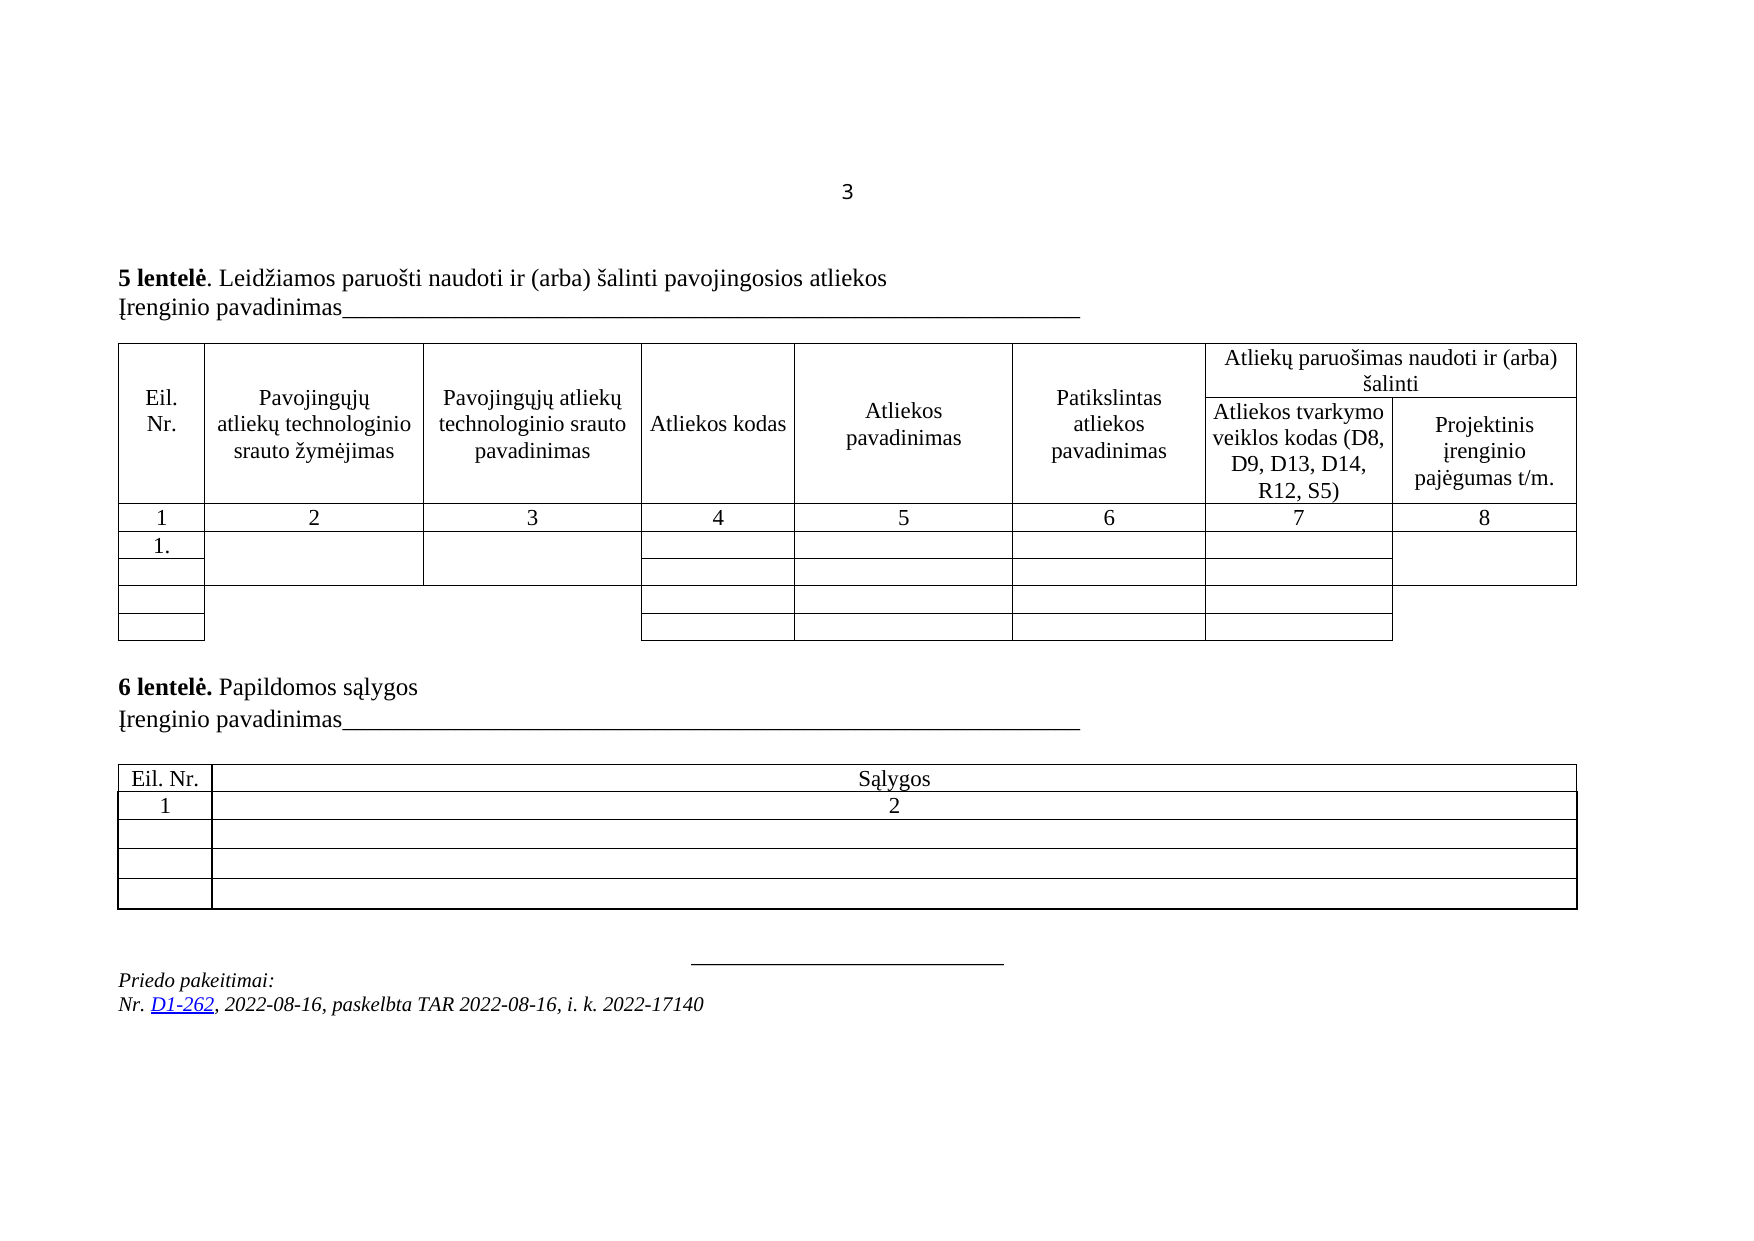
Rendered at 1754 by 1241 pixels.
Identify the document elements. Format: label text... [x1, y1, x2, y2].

text Nr. D1-262, 2022-08-16, paskelbta TAR 2022-08-16, i. k. 2022-17140 [118, 992, 1577, 1016]
table_cell [119, 820, 211, 848]
table_cell 2 [213, 792, 1576, 818]
table_header Patikslintas atliekos pavadinimas [1013, 344, 1205, 503]
text _________________________ [118, 939, 1577, 967]
table_cell Atliekos tvarkymo veiklos kodas (D8, D9, D13, D14, R12, S5) [1206, 398, 1392, 503]
table_cell [1013, 559, 1205, 585]
table_cell 3 [424, 504, 641, 531]
table_cell [1013, 586, 1205, 613]
table_cell [795, 614, 1012, 640]
table_cell [213, 849, 1576, 878]
table_cell 5 [795, 504, 1012, 531]
table_cell [119, 614, 204, 640]
table_header Pavojingųjų atliekų technologinio srauto pavadinimas [424, 344, 641, 503]
table_cell 1 [119, 504, 204, 531]
table_cell [795, 532, 1012, 558]
table_cell [1013, 532, 1205, 558]
table_header Pavojingųjų atliekų technologinio srauto žymėjimas [205, 344, 423, 503]
table_header Eil. Nr. [119, 344, 204, 503]
table_header Atliekos pavadinimas [795, 344, 1012, 503]
table_header Atliekų paruošimas naudoti ir (arba) šalinti [1206, 344, 1576, 397]
table_cell 6 [1013, 504, 1205, 531]
table_cell [424, 532, 641, 585]
table_cell 1 [119, 792, 211, 818]
table_cell [642, 532, 794, 558]
table_cell 8 [1393, 504, 1576, 531]
text Priedo pakeitimai: [118, 967, 1577, 992]
table_header Sąlygos [213, 765, 1576, 791]
table_cell [795, 586, 1012, 613]
table_cell [642, 586, 794, 613]
text Įrenginio pavadinimas [118, 701, 1577, 732]
table_cell [1206, 586, 1392, 613]
table_header Eil. Nr. [119, 765, 211, 791]
text Įrenginio pavadinimas [118, 292, 1577, 320]
table_cell [1013, 614, 1205, 640]
table_cell [119, 849, 211, 878]
table_cell [642, 559, 794, 585]
table_cell [213, 879, 1576, 908]
table_cell 2 [205, 504, 423, 531]
table_cell 7 [1206, 504, 1392, 531]
table_header Atliekos kodas [642, 344, 794, 503]
table_cell 1. [119, 532, 204, 558]
table_cell [642, 614, 794, 640]
table_cell [1393, 532, 1576, 585]
table_cell [213, 820, 1576, 848]
text 6 lentelė. Papildomos sąlygos [118, 670, 1577, 701]
table_cell 4 [642, 504, 794, 531]
table_cell [795, 559, 1012, 585]
table_cell [1206, 614, 1392, 640]
table_cell Projektinis įrenginio pajėgumas t/m. [1393, 398, 1576, 503]
table_cell [119, 586, 204, 613]
text 5 lentelė. Leidžiamos paruošti naudoti ir (arba) šalinti pavojingosios atliekos [118, 263, 1577, 292]
table_cell [119, 879, 211, 908]
table_cell [1206, 559, 1392, 585]
table_cell [1206, 532, 1392, 558]
table_cell [119, 559, 204, 585]
table_cell [205, 532, 423, 585]
